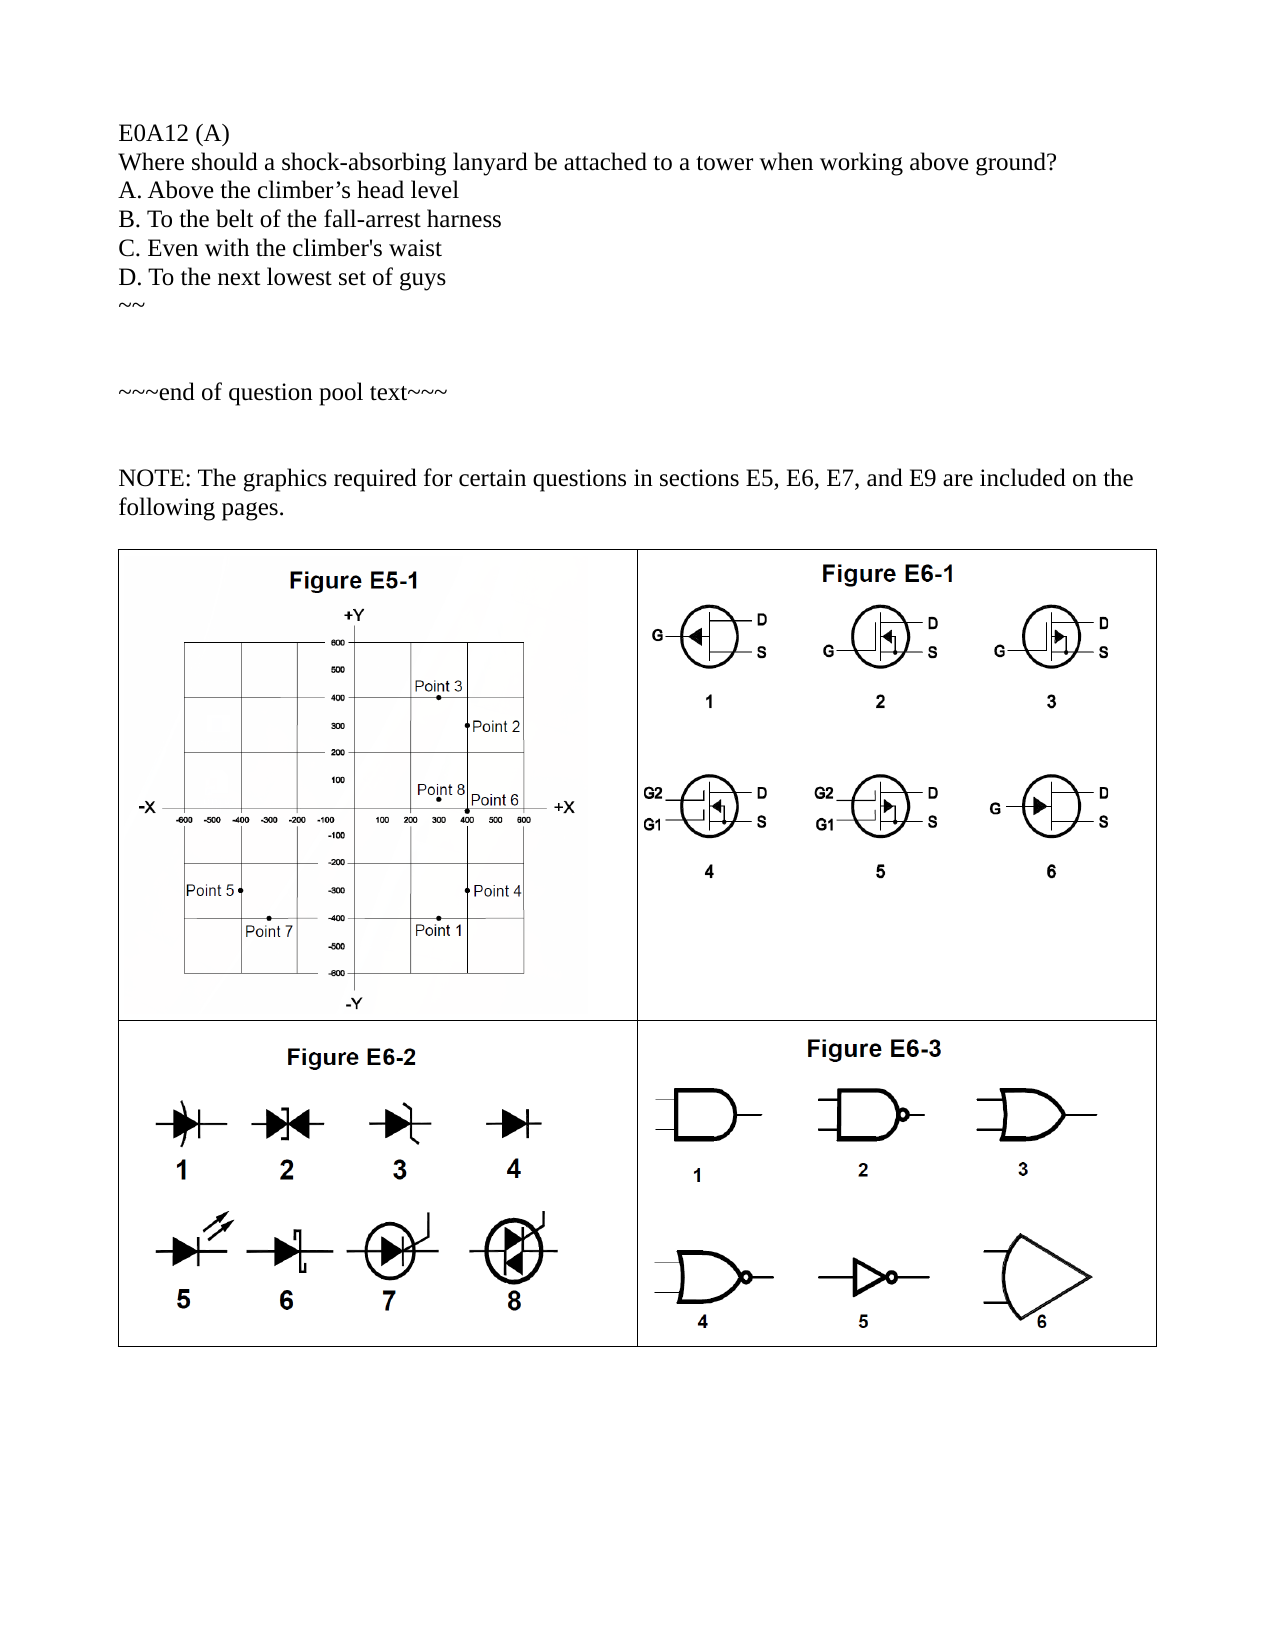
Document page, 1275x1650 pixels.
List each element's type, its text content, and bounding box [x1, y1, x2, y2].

table_header [119, 550, 637, 1019]
text C. Even with the climber's waist [118, 233, 1157, 262]
picture [123, 556, 589, 1014]
text ~~~end of question pool text~~~ [118, 377, 1157, 406]
table_cell [638, 1021, 1156, 1346]
text E0A12 (A) [118, 118, 1157, 147]
picture [643, 1026, 1109, 1341]
text Where should a shock-absorbing lanyard be attached to a tower when working above ground? [118, 147, 1157, 176]
text A. Above the climber’s head level [118, 176, 1157, 204]
picture [123, 1026, 589, 1331]
text D. To the next lowest set of guys [118, 262, 1157, 291]
picture [643, 556, 1109, 887]
text B. To the belt of the fall-arrest harness [118, 204, 1157, 233]
text NOTE: The graphics required for certain questions in sections E5, E6, E7, and E9 are included on the following pages. [118, 463, 1157, 521]
table_header [638, 550, 1156, 1019]
table_cell [119, 1021, 637, 1346]
text ~~ [118, 291, 1157, 319]
